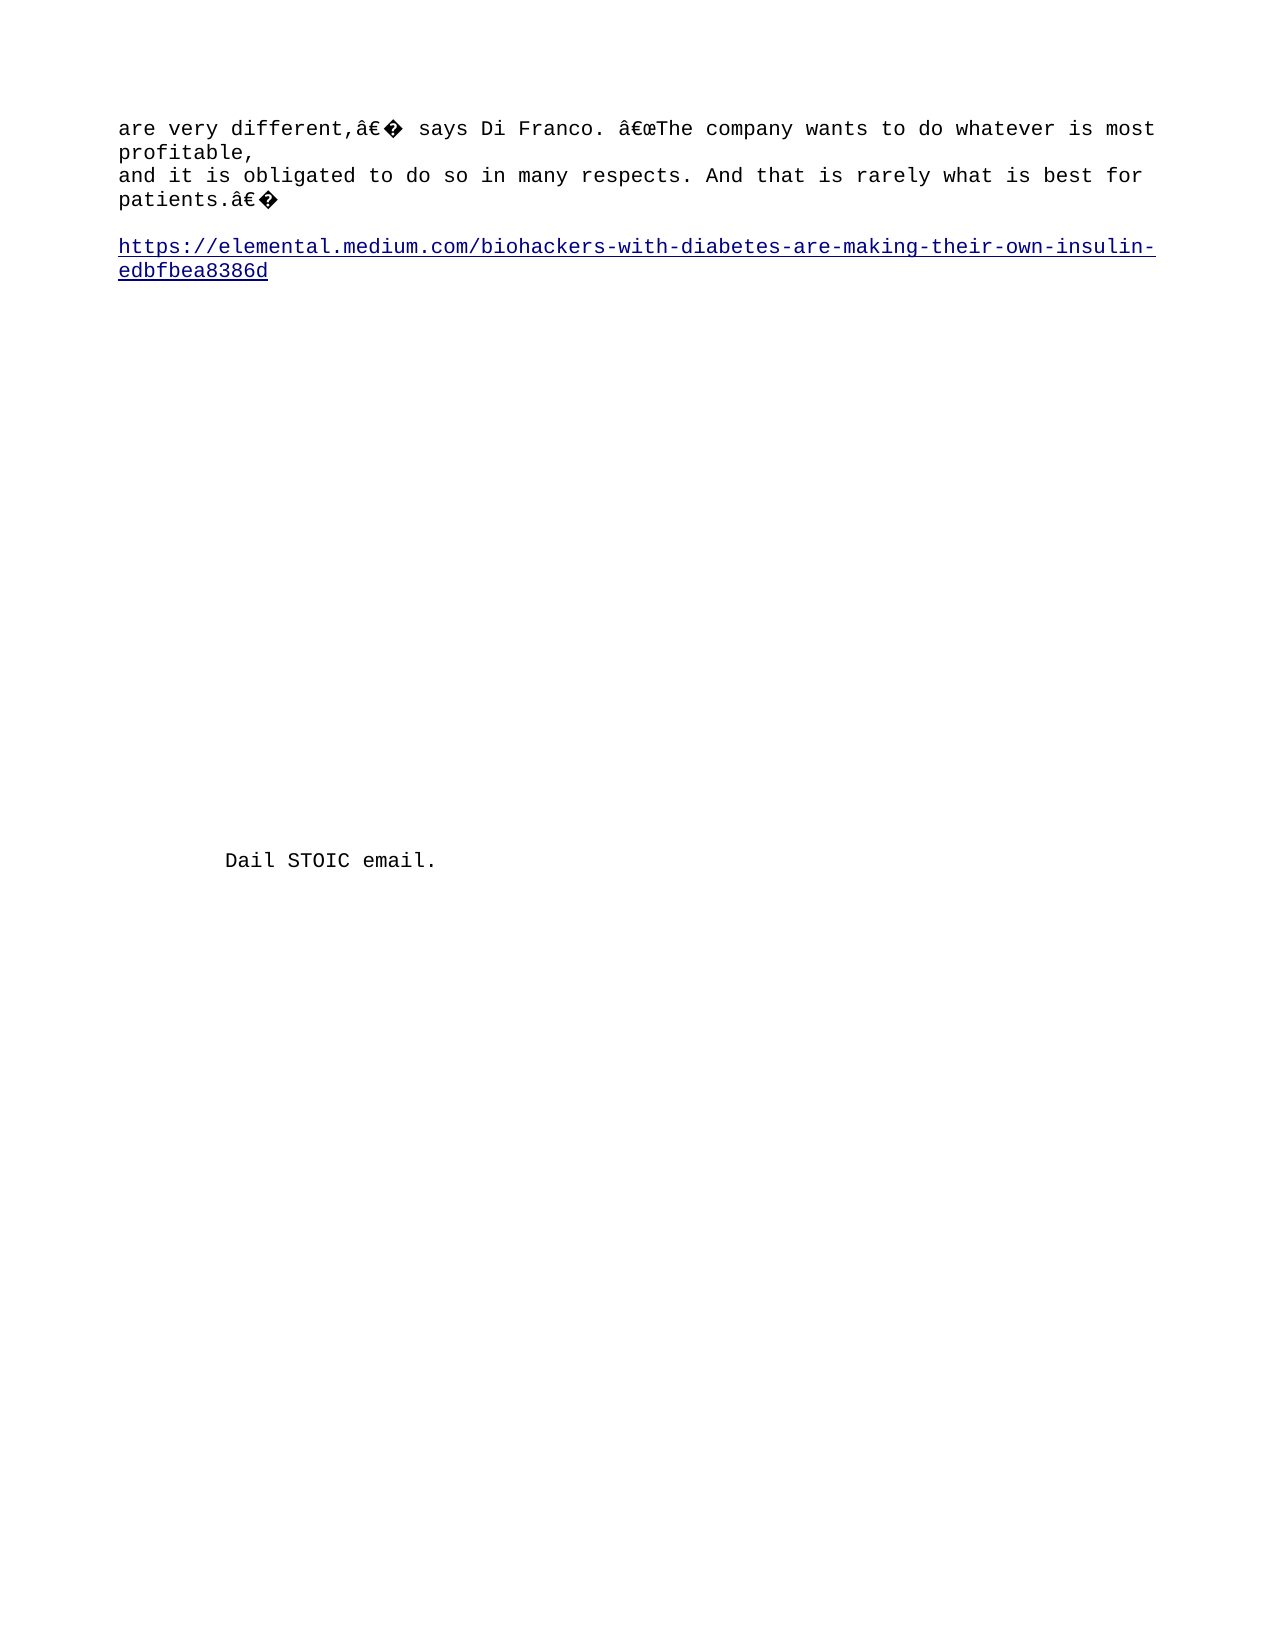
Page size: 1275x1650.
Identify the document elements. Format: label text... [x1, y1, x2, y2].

text are very different,â€� says Di Franco. â€œThe company wants to do whatever is most profitable, [118, 118, 1157, 165]
text https://elemental.medium.com/biohackers-with-diabetes-are-making-their-own-insulin-edbfbea8386d [118, 236, 1157, 284]
text and it is obligated to do so in many respects. And that is rarely what is best for patients.â€� [118, 165, 1157, 213]
text Many of the Stoics were powerful and privileged. Marcus Aurelius was born to a wealthy family and then was given the throne and the empire. Cato came from an old and prestigious family. But not all the Stoics were so lucky–Epictetus was born a slave. His teacher Musonius was exiled multiple times. Admiral James Stockdale, whose heroics we’ve spoken of often, was from an ordinary American family in Illinois. Yet advantaged or disadvantaged, all the Stoics possessed a certain power, a certain freedom by way of their philosophy. The Stoics, rich and poor alike, were equally independent and defiant. They were in command of themselves, they knew what was good and what wasn’t, they knew what was true and what wasn’t and no one–through force or temptation–could make them think otherwise. “If you can read in at least one language, then you have this–the tool to educate yourself,” the great LeVar Burton said before receiving a lifetime achievement Emmy Award last year. “No one can hold sway over your mind, your imagination, your dreams if you can read.” Or as Epictetus said a couple centuries earlier, “the educated are free.” A strong mind, a mind that knows how to learn, that knows how to get to the core of things? This mind is stronger than tyrants, than slave owners, than serpent-tongued manipulators. They might be able to throw you in jail or bombard you with disinformation but they can’t actually get to what matters within you. That’s a power you have, that’s something that can only be relinquished, as Stockdale found (in fact, he was, to the chagrin of his captors, often more informed about communist doctrine than they were–having read Marx in the original). ​Reading is your reinforcements. Philosophy is freedom. Stoicism is strength. Dail STOIC email. [118, 307, 1157, 873]
